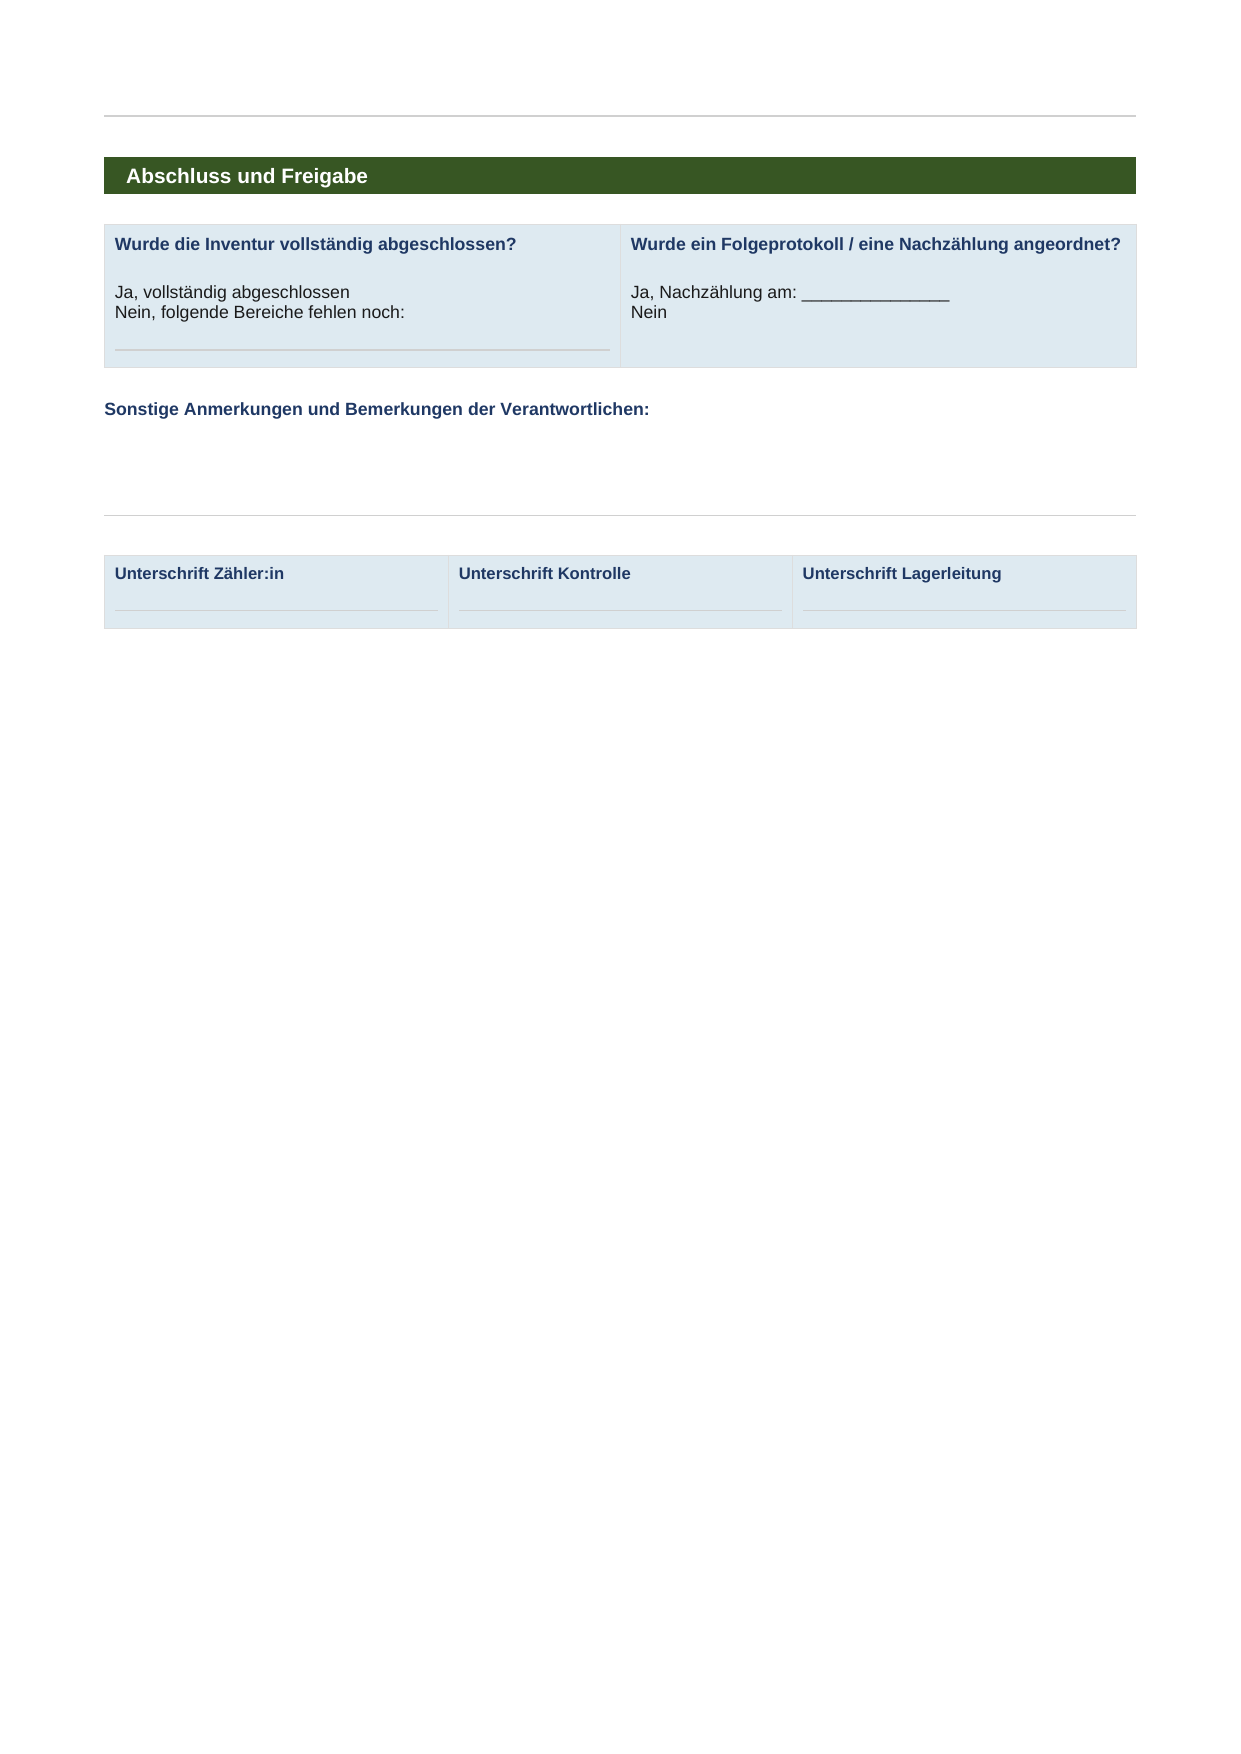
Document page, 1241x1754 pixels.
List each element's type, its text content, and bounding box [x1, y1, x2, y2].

table_header Unterschrift Lagerleitung [793, 556, 1136, 628]
table_header Abschluss und Freigabe [104, 157, 1136, 194]
text Sonstige Anmerkungen und Bemerkungen der Verantwortlichen: [104, 398, 1136, 419]
table_header Wurde die Inventur vollständig abgeschlossen? Ja, vollständig abgeschlossen Nein, folgende Bereiche fehlen noch: [105, 225, 620, 367]
table_header Unterschrift Kontrolle [449, 556, 792, 628]
table_header Wurde ein Folgeprotokoll / eine Nachzählung angeordnet? Ja, Nachzählung am: _______________ Nein [621, 225, 1136, 367]
table_header Unterschrift Zähler:in [105, 556, 448, 628]
